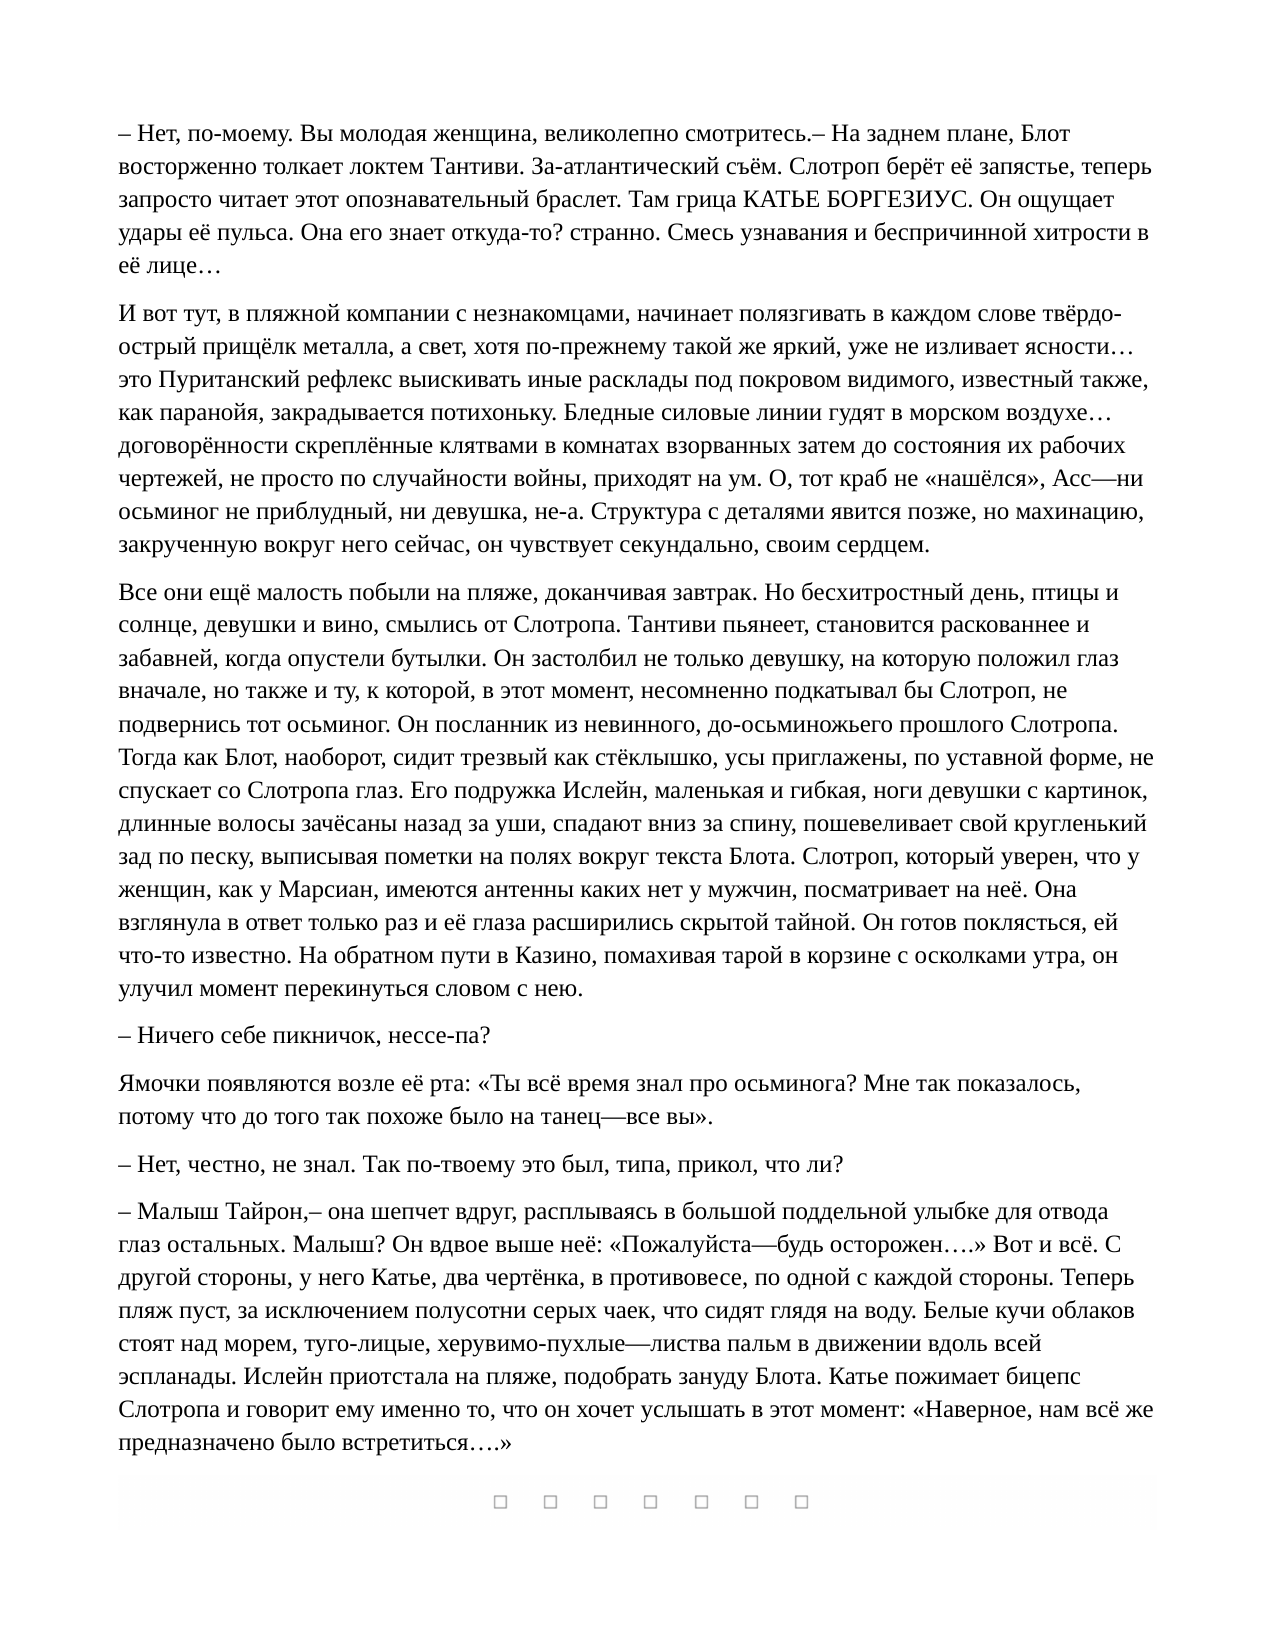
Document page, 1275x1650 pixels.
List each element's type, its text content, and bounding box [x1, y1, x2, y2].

text И вот тут, в пляжной компании с незнакомцами, начинает полязгивать в каждом слове твёрдо-острый прищёлк металла, а свет, хотя по-прежнему такой же яркий, уже не изливает ясности… это Пуританский рефлекс выискивать иные расклады под покровом видимого, известный также, как паранойя, закрадывается потихоньку. Бледные силовые линии гудят в морском воздухе… договорённости скреплённые клятвами в комнатах взорванных затем до состояния их рабочих чертежей, не просто по случайности войны, приходят на ум. О, тот краб не «нашёлся», Асс—ни осьминог не приблудный, ни девушка, не-а. Структура с деталями явится позже, но махинацию, закрученную вокруг него сейчас, он чувствует секундально, своим сердцем. [118, 298, 1157, 558]
text Ямочки появляются возле её рта: «Ты всё время знал про осьминога? Мне так показалось, потому что до того так похоже было на танец—все вы». [118, 1068, 1157, 1130]
text – Нет, честно, не знал. Так по-твоему это был, типа, прикол, что ли? [118, 1149, 1157, 1177]
text – Нет, по-моему. Вы молодая женщина, великолепно смотритесь.– На заднем плане, Блот восторженно толкает локтем Тантиви. За-атлантический съём. Слотроп берёт её запястье, теперь запросто читает этот опознавательный браслет. Там грица КАТЬЕ БОРГЕЗИУС. Он ощущает удары её пульса. Она его знает откуда-то? странно. Смесь узнавания и беспричинной хитрости в её лице… [118, 118, 1157, 279]
picture [118, 1475, 1157, 1530]
text – Ничего себе пикничок, нессе-па? [118, 1020, 1157, 1049]
text – Малыш Тайрон,– она шепчет вдруг, расплываясь в большой поддельной улыбке для отвода глаз остальных. Малыш? Он вдвое выше неё: «Пожалуйста—будь осторожен….» Вот и всё. С другой стороны, у него Катье, два чертёнка, в противовесе, по одной с каждой стороны. Теперь пляж пуст, за исключением полусотни серых чаек, что сидят глядя на воду. Белые кучи облаков стоят над морем, туго-лицые, херувимо-пухлые—листва пальм в движении вдоль всей эспланады. Ислейн приотстала на пляже, подобрать зануду Блота. Катье пожимает бицепс Слотропа и говорит ему именно то, что он хочет услышать в этот момент: «Наверное, нам всё же предназначено было встретиться….» [118, 1196, 1157, 1456]
text Все они ещё малость побыли на пляже, доканчивая завтрак. Но бесхитростный день, птицы и солнце, девушки и вино, смылись от Слотропа. Тантиви пьянеет, становится раскованнее и забавней, когда опустели бутылки. Он застолбил не только девушку, на которую положил глаз вначале, но также и ту, к которой, в этот момент, несомненно подкатывал бы Слотроп, не подвернись тот осьминог. Он посланник из невинного, до-осьминожьего прошлого Слотропа. Тогда как Блот, наоборот, сидит трезвый как стёклышко, усы приглажены, по уставной форме, не спускает со Слотропа глаз. Его подружка Ислейн, маленькая и гибкая, ноги девушки с картинок, длинные волосы зачёсаны назад за уши, спадают вниз за спину, пошевеливает свой кругленький зад по песку, выписывая пометки на полях вокруг текста Блота. Слотроп, который уверен, что у женщин, как у Марсиан, имеются антенны каких нет у мужчин, посматривает на неё. Она взглянула в ответ только раз и её глаза расширились скрытой тайной. Он готов поклясться, ей что-то известно. На обратном пути в Казино, помахивая тарой в корзине с осколками утра, он улучил момент перекинуться словом с нею. [118, 577, 1157, 1002]
